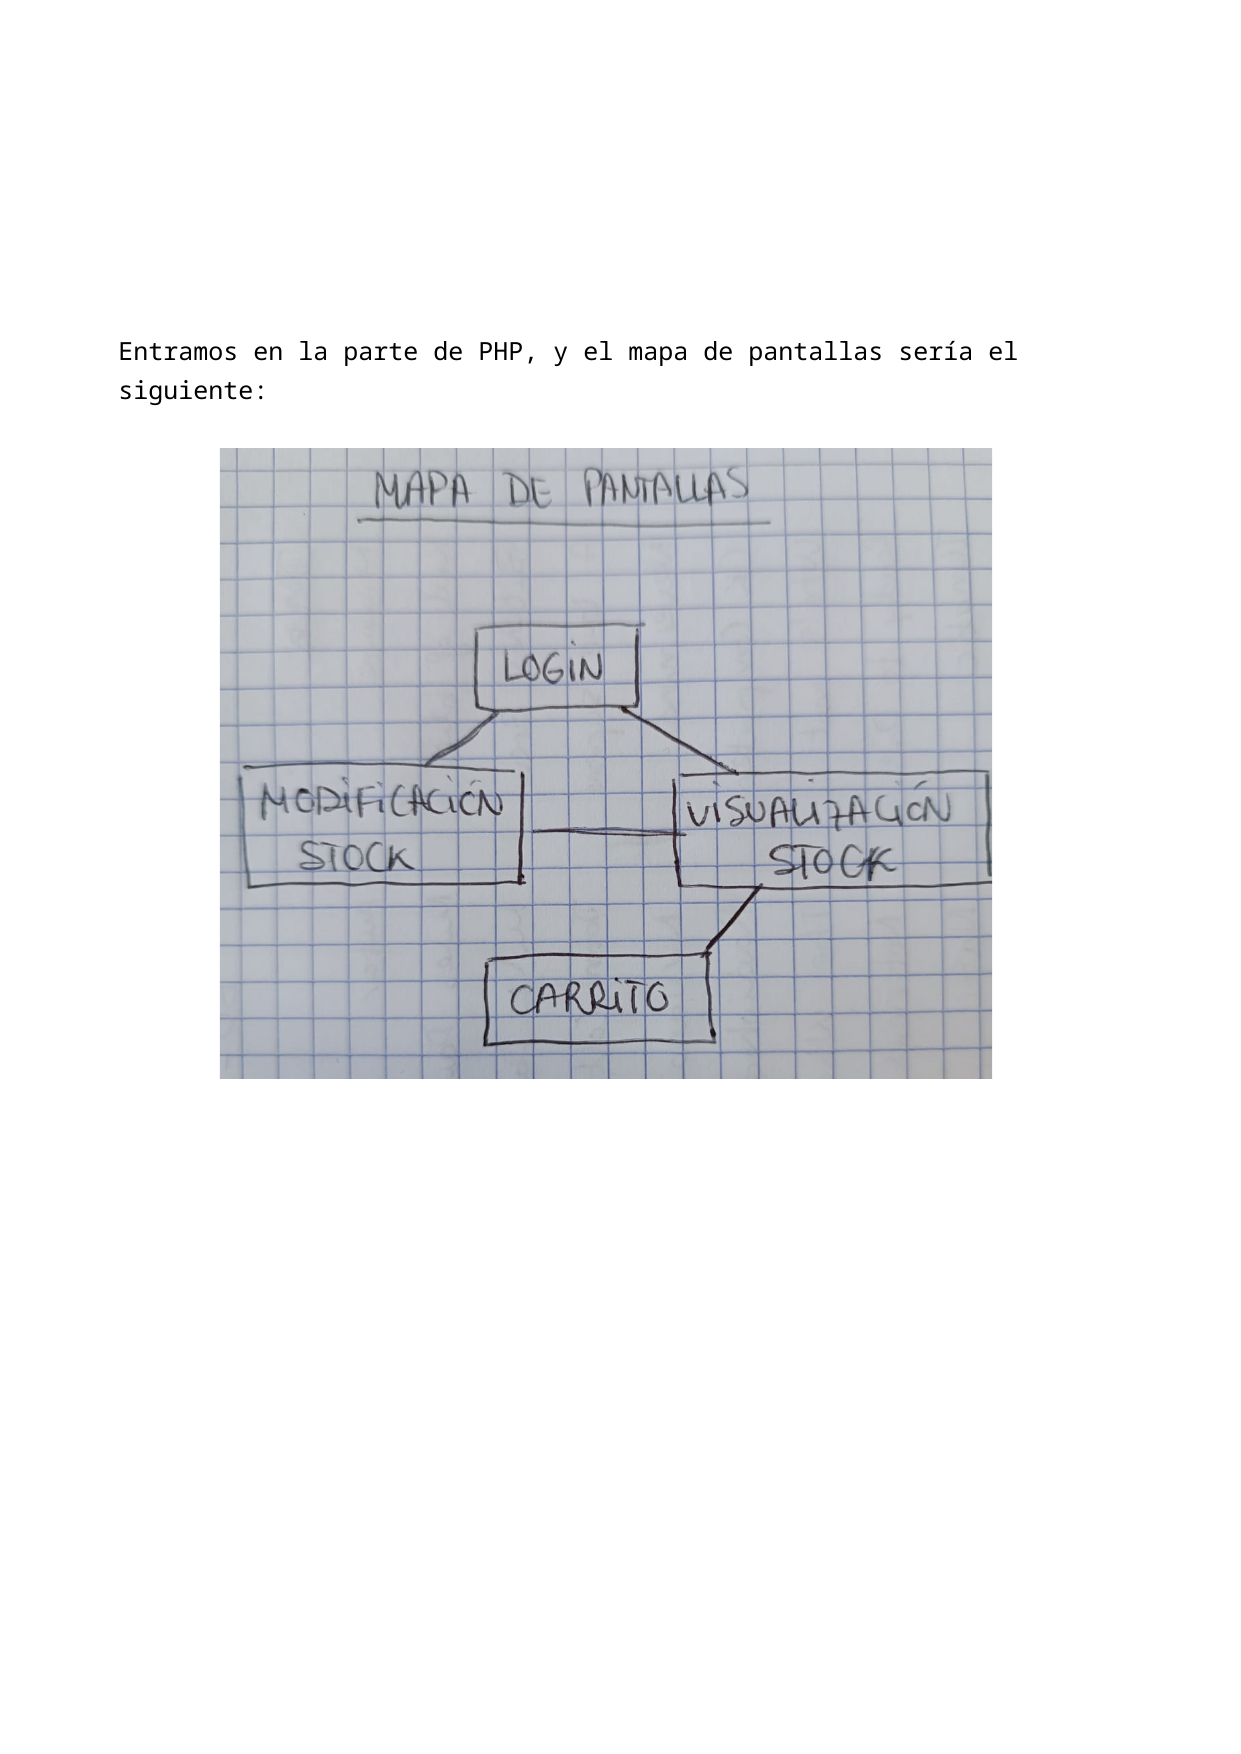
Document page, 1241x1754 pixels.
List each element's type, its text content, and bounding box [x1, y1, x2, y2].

text Entramos en la parte de PHP, y el mapa de pantallas sería el siguiente: [118, 333, 1122, 406]
picture [219, 448, 993, 1079]
